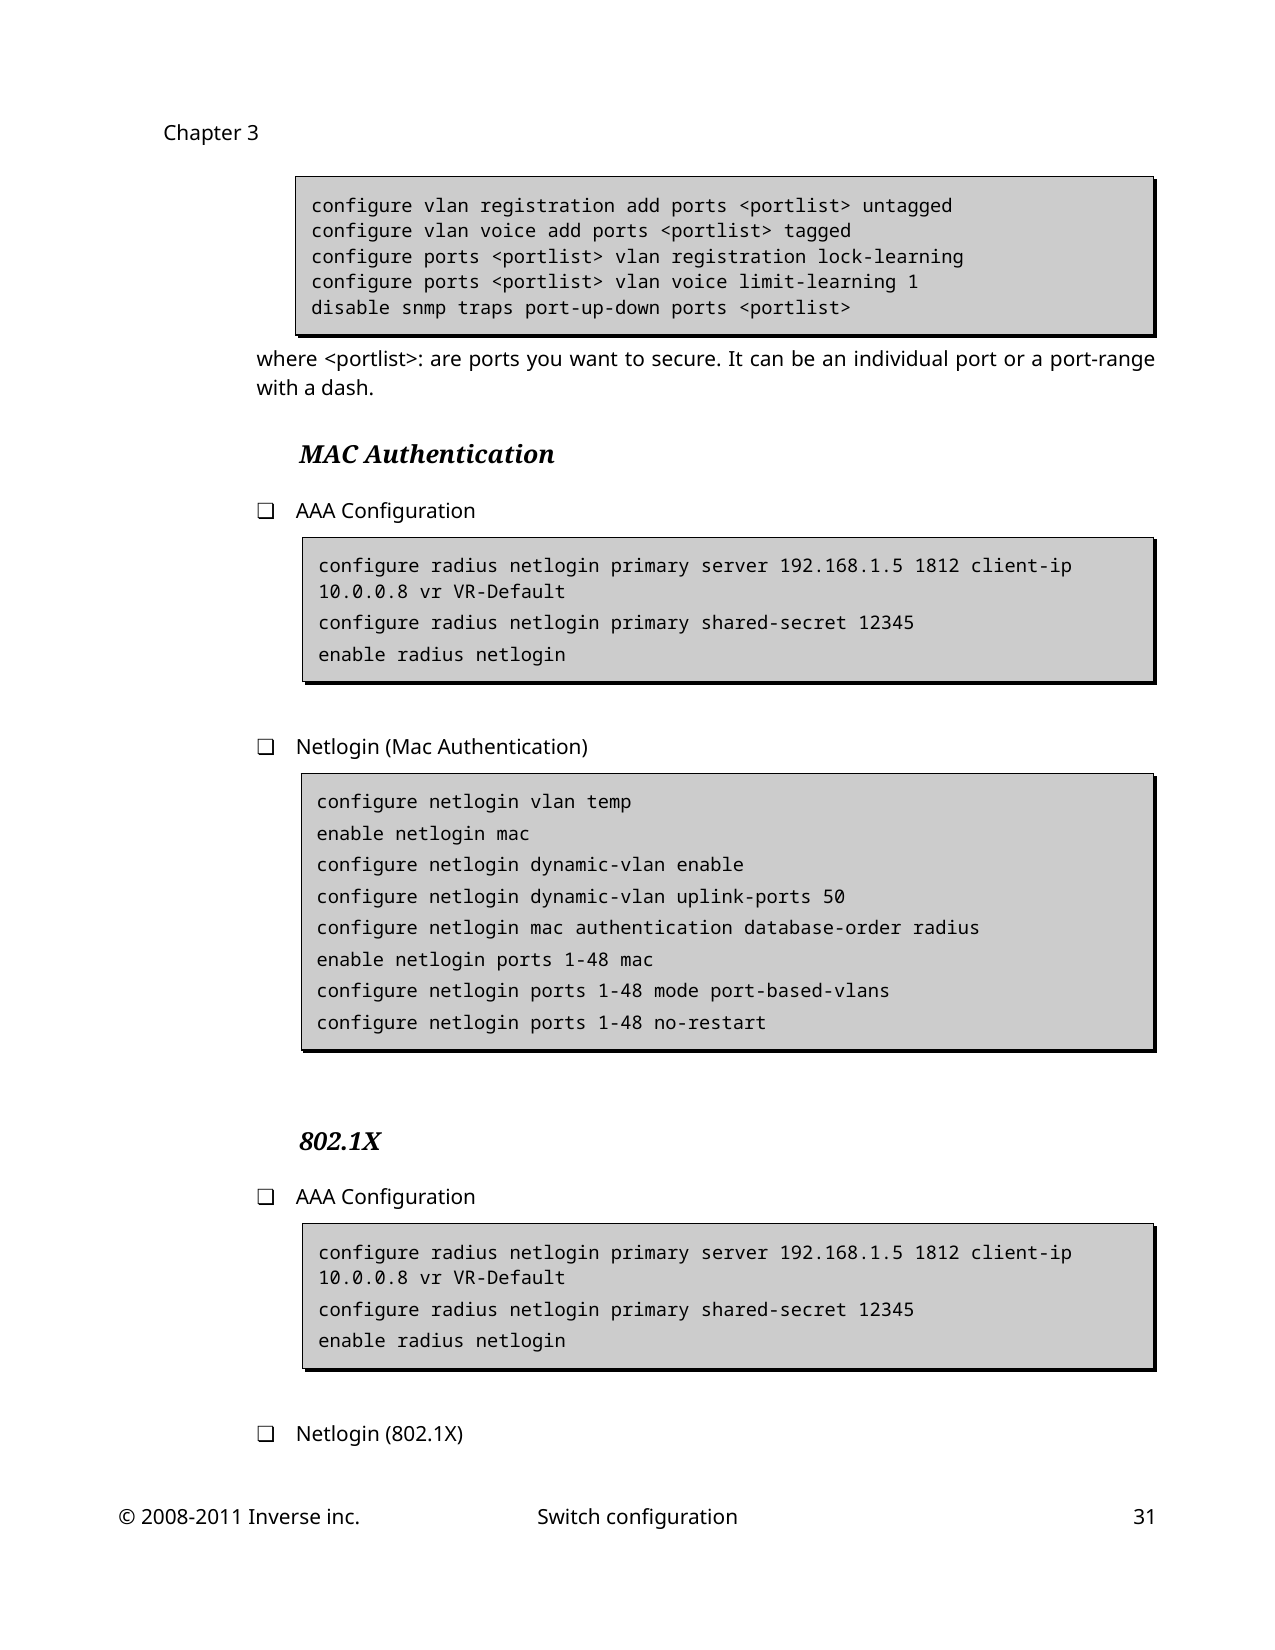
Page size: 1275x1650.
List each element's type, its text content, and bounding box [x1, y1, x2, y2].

list enable netlogin ports 1-48 mac [302, 930, 1153, 962]
subtitle MAC Authentication [262, 437, 1157, 471]
list ❏ AAA Configuration [256, 496, 1157, 524]
text configure vlan registration add ports <portlist> untagged configure vlan voice add ports <portlist> tagged configure ports <portlist> vlan registration lock-learning configure ports <portlist> vlan voice limit-learning 1 disable snmp traps port-up-down ports <portlist> [296, 177, 1153, 334]
list enable netlogin mac [302, 804, 1153, 836]
list configure netlogin mac authentication database-order radius [302, 899, 1153, 930]
list configure netlogin vlan temp [302, 774, 1153, 804]
list enable radius netlogin [303, 625, 1153, 681]
list configure radius netlogin primary shared-secret 12345 [303, 1280, 1153, 1312]
list configure netlogin dynamic-vlan uplink-ports 50 [302, 867, 1153, 899]
list ❏ Netlogin (Mac Authentication) [256, 732, 1157, 761]
list ❏ Netlogin (802.1X) [256, 1419, 1157, 1447]
list ❏ AAA Configuration [256, 1182, 1157, 1211]
list configure radius netlogin primary server 192.168.1.5 1812 client-ip 10.0.0.8 vr VR-Default [303, 1224, 1153, 1280]
list enable radius netlogin [303, 1312, 1153, 1368]
list configure netlogin ports 1-48 mode port-based-vlans [302, 962, 1153, 993]
list configure netlogin ports 1-48 no-restart [302, 993, 1153, 1049]
list configure netlogin dynamic-vlan enable [302, 836, 1153, 867]
subtitle 802.1X [262, 1124, 1157, 1158]
list configure radius netlogin primary shared-secret 12345 [303, 594, 1153, 625]
text where <portlist>: are ports you want to secure. It can be an individual port or a port-range with a dash. [256, 344, 1157, 401]
list configure radius netlogin primary server 192.168.1.5 1812 client-ip 10.0.0.8 vr VR-Default [303, 538, 1153, 594]
